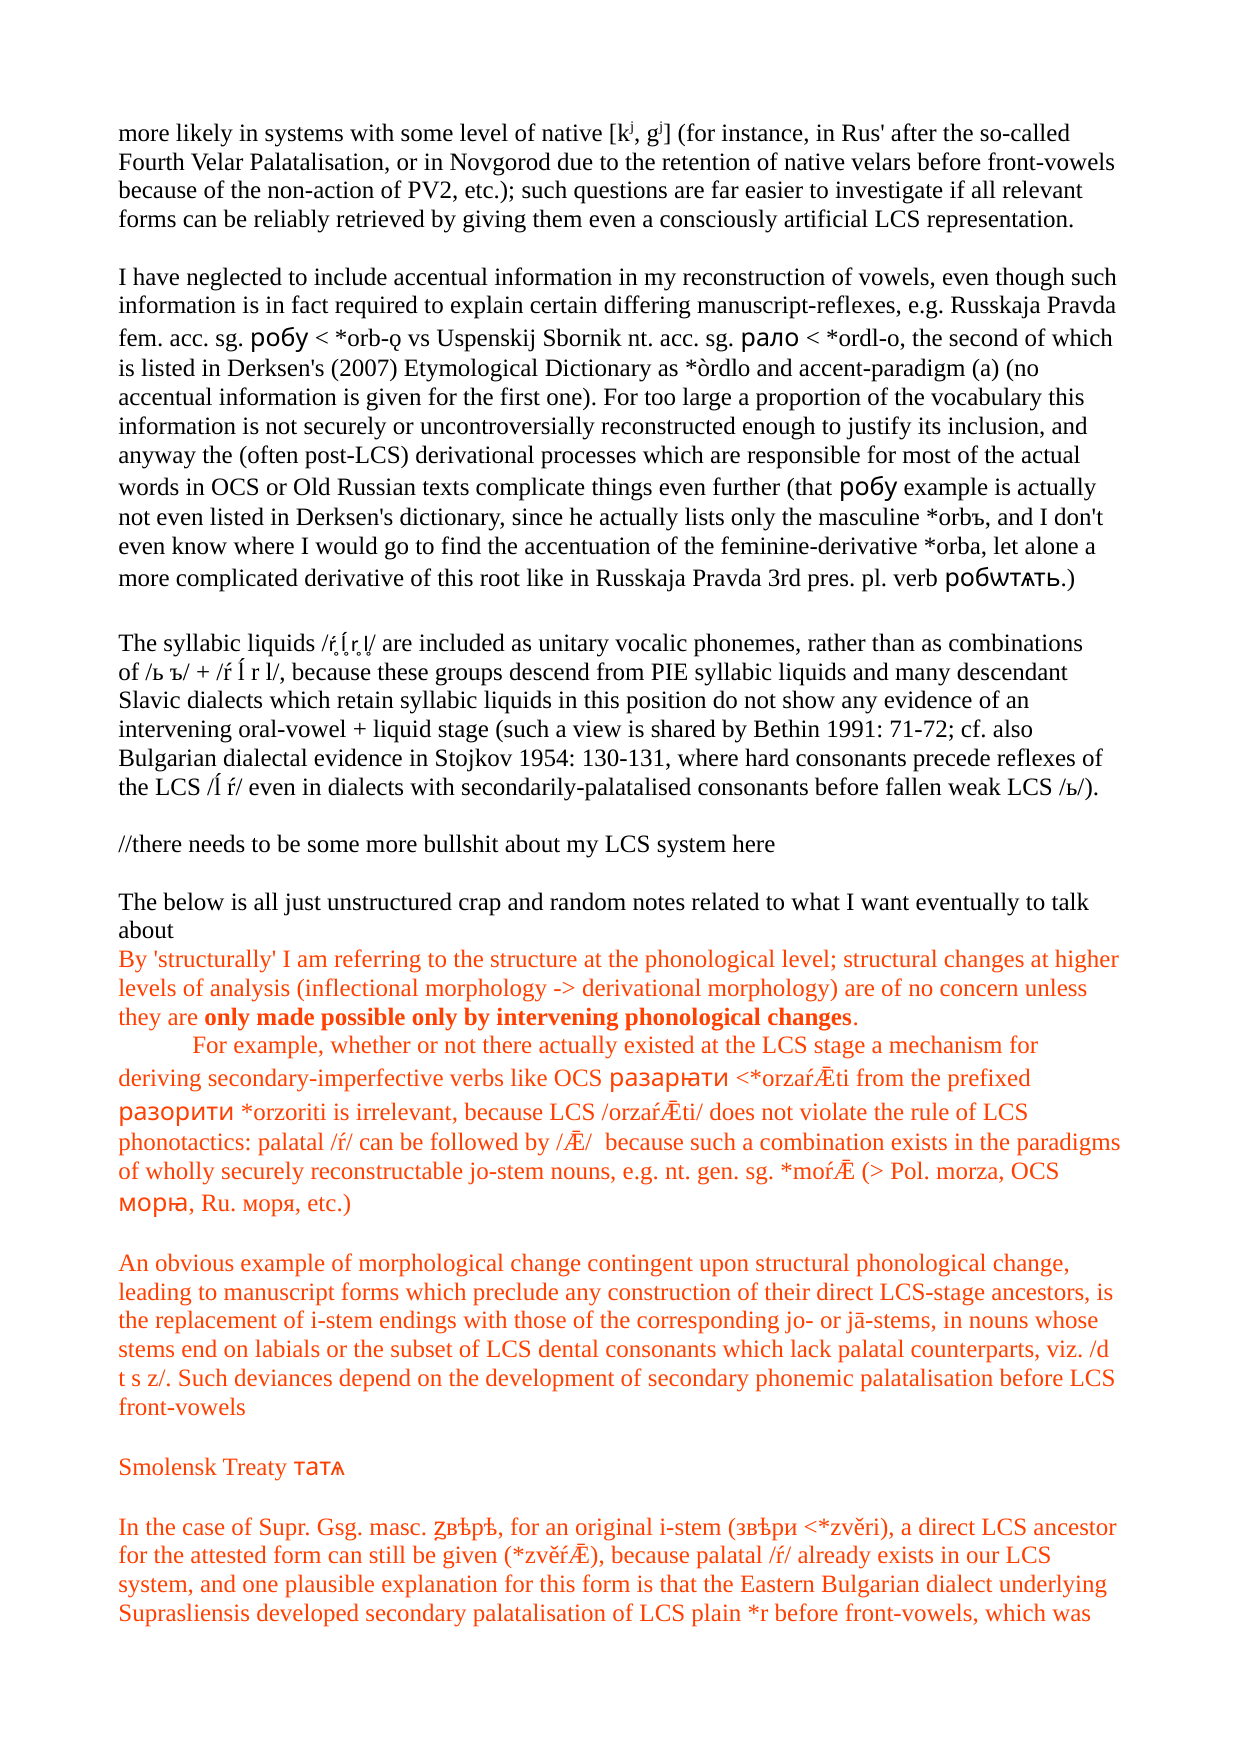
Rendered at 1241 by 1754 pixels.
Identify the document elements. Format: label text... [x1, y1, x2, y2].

text By 'structurally' I am referring to the structure at the phonological level; structural changes at higher levels of analysis (inflectional morphology -> derivational morphology) are of no concern unless they are only made possible only by intervening phonological changes. [118, 944, 1122, 1031]
text Smolensk Treaty татѧ [118, 1449, 1122, 1483]
text In the case of Supr. Gsg. masc. ꙁвѣрѣ, for an original i-stem (звѣри <*zvěri), a direct LCS ancestor for the attested form can still be given (*zvěŕǢ), because palatal /ŕ/ already exists in our LCS system, and one plausible explanation for this form is that the Eastern Bulgarian dialect underlying Suprasliensis developed secondary palatalisation of LCS plain *r before front-vowels, which was [118, 1512, 1122, 1627]
text The below is all just unstructured crap and random notes related to what I want eventually to talk about [118, 887, 1122, 944]
text For example, whether or not there actually existed at the LCS stage a mechanism for deriving secondary-imperfective verbs like OCS разарꙗти <*orzaŕǢti from the prefixed разорити *orzoriti is irrelevant, because LCS /orzaŕǢti/ does not violate the rule of LCS phonotactics: palatal /ŕ/ can be followed by /Ǣ/ because such a combination exists in the paradigms of wholly securely reconstructable jo-stem nouns, e.g. nt. gen. sg. *moŕǢ (> Pol. morza, OCS морꙗ, Ru. моря, etc.) [118, 1031, 1122, 1219]
text more likely in systems with some level of native [kj, gj] (for instance, in Rus' after the so-called Fourth Velar Palatalisation, or in Novgorod due to the retention of native velars before front-vowels because of the non-action of PV2, etc.); such questions are far easier to investigate if all relevant forms can be reliably retrieved by giving them even a consciously artificial LCS representation. [118, 118, 1122, 233]
text //there needs to be some more bullshit about my LCS system here [118, 829, 1122, 858]
text I have neglected to include accentual information in my reconstruction of vowels, even though such information is in fact required to explain certain differing manuscript-reflexes, e.g. Russkaja Pravda fem. acc. sg. робу < *orb-ǫ vs Uspenskij Sbornik nt. acc. sg. рало < *ordl-o, the second of which is listed in Derksen's (2007) Etymological Dictionary as *òrdlo and accent-paradigm (a) (no accentual information is given for the first one). For too large a proportion of the vocabulary this information is not securely or uncontroversially reconstructed enough to justify its inclusion, and anyway the (often post-LCS) derivational processes which are responsible for most of the actual words in OCS or Old Russian texts complicate things even further (that робу example is actually not even listed in Derksen's dictionary, since he actually lists only the masculine *orbъ, and I don't even know where I would go to find the accentuation of the feminine-derivative *orba, let alone a more complicated derivative of this root like in Russkaja Pravda 3rd pres. pl. verb робѡтѧть.) [118, 262, 1122, 594]
text The syllabic liquids /ŕ̥ ĺ̥ r̥ l̥/ are included as unitary vocalic phonemes, rather than as combinations of /ь ъ/ + /ŕ ĺ r l/, because these groups descend from PIE syllabic liquids and many descendant Slavic dialects which retain syllabic liquids in this position do not show any evidence of an intervening oral-vowel + liquid stage (such a view is shared by Bethin 1991: 71-72; cf. also Bulgarian dialectal evidence in Stojkov 1954: 130-131, where hard consonants precede reflexes of the LCS /ĺ ŕ/ even in dialects with secondarily-palatalised consonants before fallen weak LCS /ь/). [118, 628, 1122, 801]
text An obvious example of morphological change contingent upon structural phonological change, leading to manuscript forms which preclude any construction of their direct LCS-stage ancestors, is the replacement of i‑stem endings with those of the corresponding jo- or jā-stems, in nouns whose stems end on labials or the subset of LCS dental consonants which lack palatal counterparts, viz. /d t s z/. Such deviances depend on the development of secondary phonemic palatalisation before LCS front-vowels [118, 1248, 1122, 1420]
